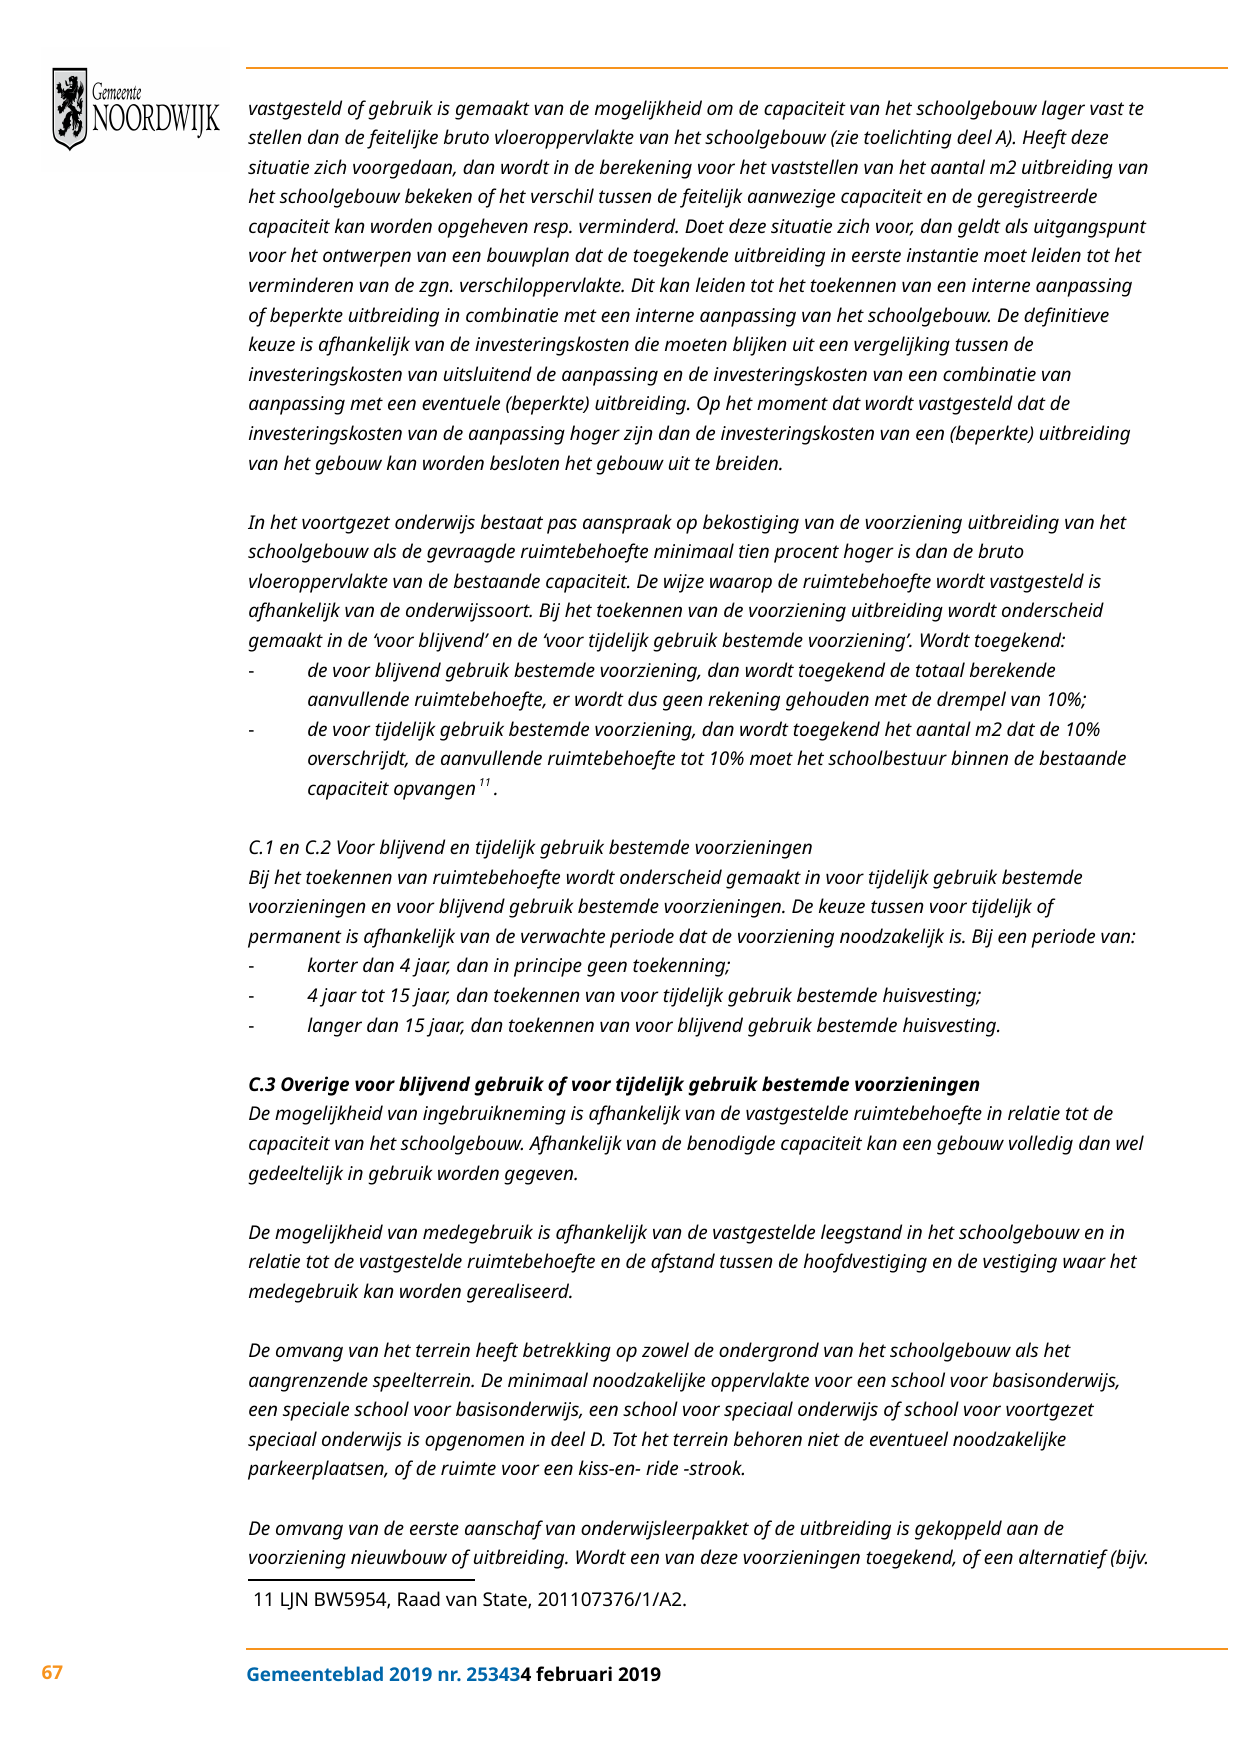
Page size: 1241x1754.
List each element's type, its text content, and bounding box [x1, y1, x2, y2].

list 4 jaar tot 15 jaar, dan toekennen van voor tijdelijk gebruik bestemde huisvesting; [248, 982, 1152, 1008]
text De omvang van de eerste aanschaf van onderwijsleerpakket of de uitbreiding is gekoppeld aan de voorziening nieuwbouw of uitbreiding. Wordt een van deze voorzieningen toegekend, of een alternatief (bijv. [248, 1515, 1152, 1570]
text De omvang van het terrein heeft betrekking op zowel de ondergrond van het schoolgebouw als het aangrenzende speelterrein. De minimaal noodzakelijke oppervlakte voor een school voor basisonderwijs, een speciale school voor basisonderwijs, een school voor speciaal onderwijs of school voor voortgezet speciaal onderwijs is opgenomen in deel D. Tot het terrein behoren niet de eventueel noodzakelijke parkeerplaatsen, of de ruimte voor een kiss-en- ride -strook. [248, 1337, 1152, 1481]
list de voor blijvend gebruik bestemde voorziening, dan wordt toegekend de totaal berekende aanvullende ruimtebehoefte, er wordt dus geen rekening gehouden met de drempel van 10%; [248, 657, 1152, 712]
text De mogelijkheid van ingebruikneming is afhankelijk van de vastgestelde ruimtebehoefte in relatie tot de capaciteit van het schoolgebouw. Afhankelijk van de benodigde capaciteit kan een gebouw volledig dan wel gedeeltelijk in gebruik worden gegeven. [248, 1101, 1152, 1186]
list korter dan 4 jaar, dan in principe geen toekenning; [248, 953, 1152, 978]
text De mogelijkheid van medegebruik is afhankelijk van de vastgestelde leegstand in het schoolgebouw en in relatie tot de vastgestelde ruimtebehoefte en de afstand tussen de hoofdvestiging en de vestiging waar het medegebruik kan worden gerealiseerd. [248, 1219, 1152, 1304]
list LJN BW5954, Raad van State, 201107376/1/A2. [248, 1586, 1152, 1612]
list de voor tijdelijk gebruik bestemde voorziening, dan wordt toegekend het aantal m2 dat de 10% overschrijdt, de aanvullende ruimtebehoefte tot 10% moet het schoolbestuur binnen de bestaande capaciteit opvangen. [248, 716, 1152, 801]
text Bij het toekennen van ruimtebehoefte wordt onderscheid gemaakt in voor tijdelijk gebruik bestemde voorzieningen en voor blijvend gebruik bestemde voorzieningen. De keuze tussen voor tijdelijk of permanent is afhankelijk van de verwachte periode dat de voorziening noodzakelijk is. Bij een periode van: [248, 864, 1152, 949]
list langer dan 15 jaar, dan toekennen van voor blijvend gebruik bestemde huisvesting. [248, 1012, 1152, 1038]
text C.1 en C.2 Voor blijvend en tijdelijk gebruik bestemde voorzieningen [248, 834, 1152, 860]
picture [41, 47, 231, 172]
text C.3 Overige voor blijvend gebruik of voor tijdelijk gebruik bestemde voorzieningen [248, 1071, 1152, 1097]
text vastgesteld of gebruik is gemaakt van de mogelijkheid om de capaciteit van het schoolgebouw lager vast te stellen dan de feitelijke bruto vloeroppervlakte van het schoolgebouw (zie toelichting deel A). Heeft deze situatie zich voorgedaan, dan wordt in de berekening voor het vaststellen van het aantal m2 uitbreiding van het schoolgebouw bekeken of het verschil tussen de feitelijk aanwezige capaciteit en de geregistreerde capaciteit kan worden opgeheven resp. verminderd. Doet deze situatie zich voor, dan geldt als uitgangspunt voor het ontwerpen van een bouwplan dat de toegekende uitbreiding in eerste instantie moet leiden tot het verminderen van de zgn. verschiloppervlakte. Dit kan leiden tot het toekennen van een interne aanpassing of beperkte uitbreiding in combinatie met een interne aanpassing van het schoolgebouw. De definitieve keuze is afhankelijk van de investeringskosten die moeten blijken uit een vergelijking tussen de investeringskosten van uitsluitend de aanpassing en de investeringskosten van een combinatie van aanpassing met een eventuele (beperkte) uitbreiding. Op het moment dat wordt vastgesteld dat de investeringskosten van de aanpassing hoger zijn dan de investeringskosten van een (beperkte) uitbreiding van het gebouw kan worden besloten het gebouw uit te breiden. [248, 95, 1152, 476]
text In het voortgezet onderwijs bestaat pas aanspraak op bekostiging van de voorziening uitbreiding van het schoolgebouw als de gevraagde ruimtebehoefte minimaal tien procent hoger is dan de bruto vloeroppervlakte van de bestaande capaciteit. De wijze waarop de ruimtebehoefte wordt vastgesteld is afhankelijk van de onderwijssoort. Bij het toekennen van de voorziening uitbreiding wordt onderscheid gemaakt in de ‘voor blijvend’ en de ‘voor tijdelijk gebruik bestemde voorziening’. Wordt toegekend: [248, 509, 1152, 653]
